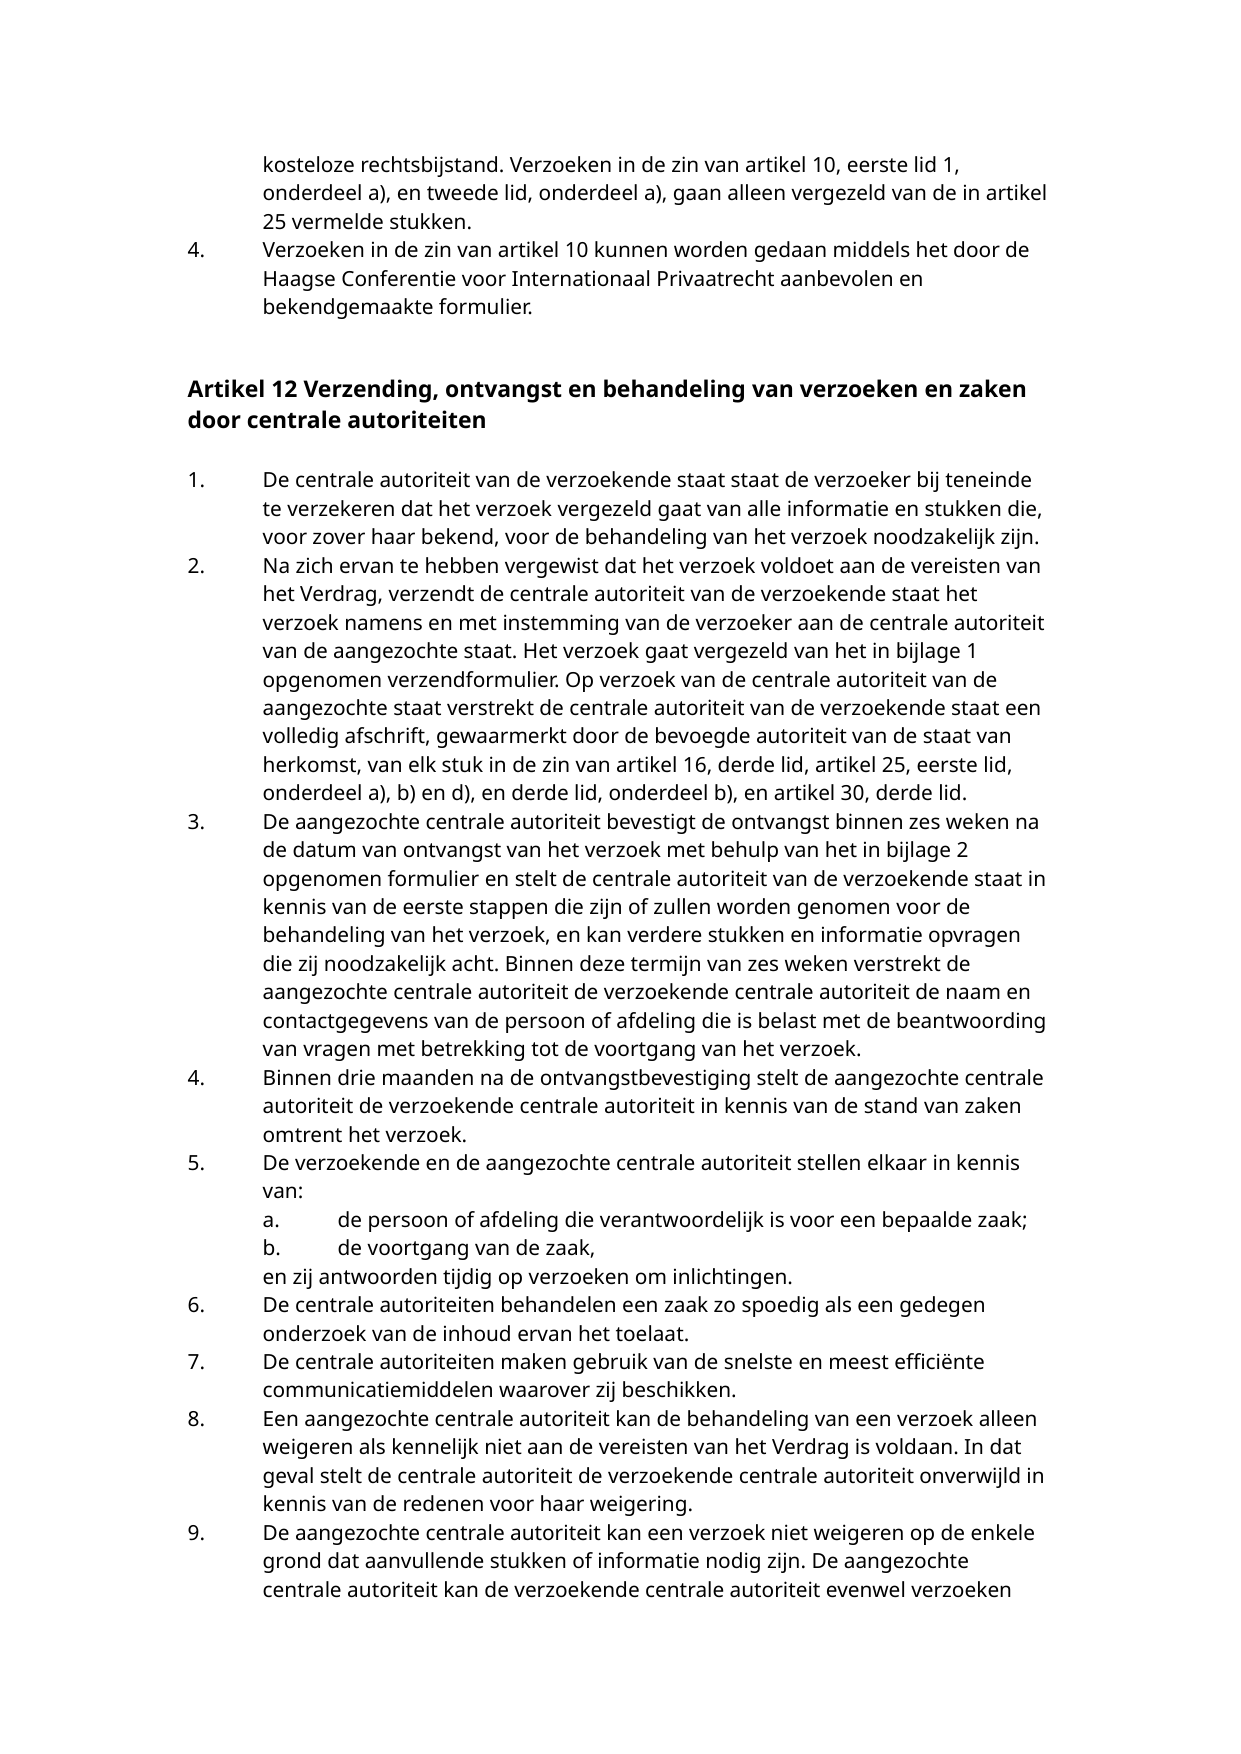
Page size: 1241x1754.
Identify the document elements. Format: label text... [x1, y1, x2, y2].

list De aangezochte centrale autoriteit bevestigt de ontvangst binnen zes weken na de datum van ontvangst van het verzoek met behulp van het in bijlage 2 opgenomen formulier en stelt de centrale autoriteit van de verzoekende staat in kennis van de eerste stappen die zijn of zullen worden genomen voor de behandeling van het verzoek, en kan verdere stukken en informatie opvragen die zij noodzakelijk acht. Binnen deze termijn van zes weken verstrekt de aangezochte centrale autoriteit de verzoekende centrale autoriteit de naam en contactgegevens van de persoon of afdeling die is belast met de beantwoording van vragen met betrekking tot de voortgang van het verzoek. [187, 807, 1053, 1063]
list Binnen drie maanden na de ontvangstbevestiging stelt de aangezochte centrale autoriteit de verzoekende centrale autoriteit in kennis van de stand van zaken omtrent het verzoek. [187, 1063, 1053, 1148]
list Een aangezochte centrale autoriteit kan de behandeling van een verzoek alleen weigeren als kennelijk niet aan de vereisten van het Verdrag is voldaan. In dat geval stelt de centrale autoriteit de verzoekende centrale autoriteit onverwijld in kennis van de redenen voor haar weigering. [187, 1404, 1053, 1518]
list de voortgang van de zaak, [262, 1233, 1053, 1262]
list De centrale autoriteiten maken gebruik van de snelste en meest efficiënte communicatiemiddelen waarover zij beschikken. [187, 1347, 1053, 1404]
list De aangezochte centrale autoriteit kan een verzoek niet weigeren op de enkele grond dat aanvullende stukken of informatie nodig zijn. De aangezochte centrale autoriteit kan de verzoekende centrale autoriteit evenwel verzoeken [187, 1518, 1053, 1603]
list Verzoeken in de zin van artikel 10 kunnen worden gedaan middels het door de Haagse Conferentie voor Internationaal Privaatrecht aanbevolen en bekendgemaakte formulier. [187, 235, 1053, 321]
list de persoon of afdeling die verantwoordelijk is voor een bepaalde zaak; [262, 1205, 1053, 1233]
subtitle Artikel 12 Verzending, ontvangst en behandeling van verzoeken en zaken door centrale autoriteiten [187, 373, 1053, 436]
list Na zich ervan te hebben vergewist dat het verzoek voldoet aan de vereisten van het Verdrag, verzendt de centrale autoriteit van de verzoekende staat het verzoek namens en met instemming van de verzoeker aan de centrale autoriteit van de aangezochte staat. Het verzoek gaat vergezeld van het in bijlage 1 opgenomen verzendformulier. Op verzoek van de centrale autoriteit van de aangezochte staat verstrekt de centrale autoriteit van de verzoekende staat een volledig afschrift, gewaarmerkt door de bevoegde autoriteit van de staat van herkomst, van elk stuk in de zin van artikel 16, derde lid, artikel 25, eerste lid, onderdeel a), b) en d), en derde lid, onderdeel b), en artikel 30, derde lid. [187, 551, 1053, 807]
list en zij antwoorden tijdig op verzoeken om inlichtingen. [187, 1262, 1053, 1290]
list De centrale autoriteit van de verzoekende staat staat de verzoeker bij teneinde te verzekeren dat het verzoek vergezeld gaat van alle informatie en stukken die, voor zover haar bekend, voor de behandeling van het verzoek noodzakelijk zijn. [187, 466, 1053, 551]
list De centrale autoriteiten behandelen een zaak zo spoedig als een gedegen onderzoek van de inhoud ervan het toelaat. [187, 1290, 1053, 1347]
list kosteloze rechtsbijstand. Verzoeken in de zin van artikel 10, eerste lid 1, onderdeel a), en tweede lid, onderdeel a), gaan alleen vergezeld van de in artikel 25 vermelde stukken. [187, 150, 1053, 235]
list De verzoekende en de aangezochte centrale autoriteit stellen elkaar in kennis van: [187, 1148, 1053, 1205]
